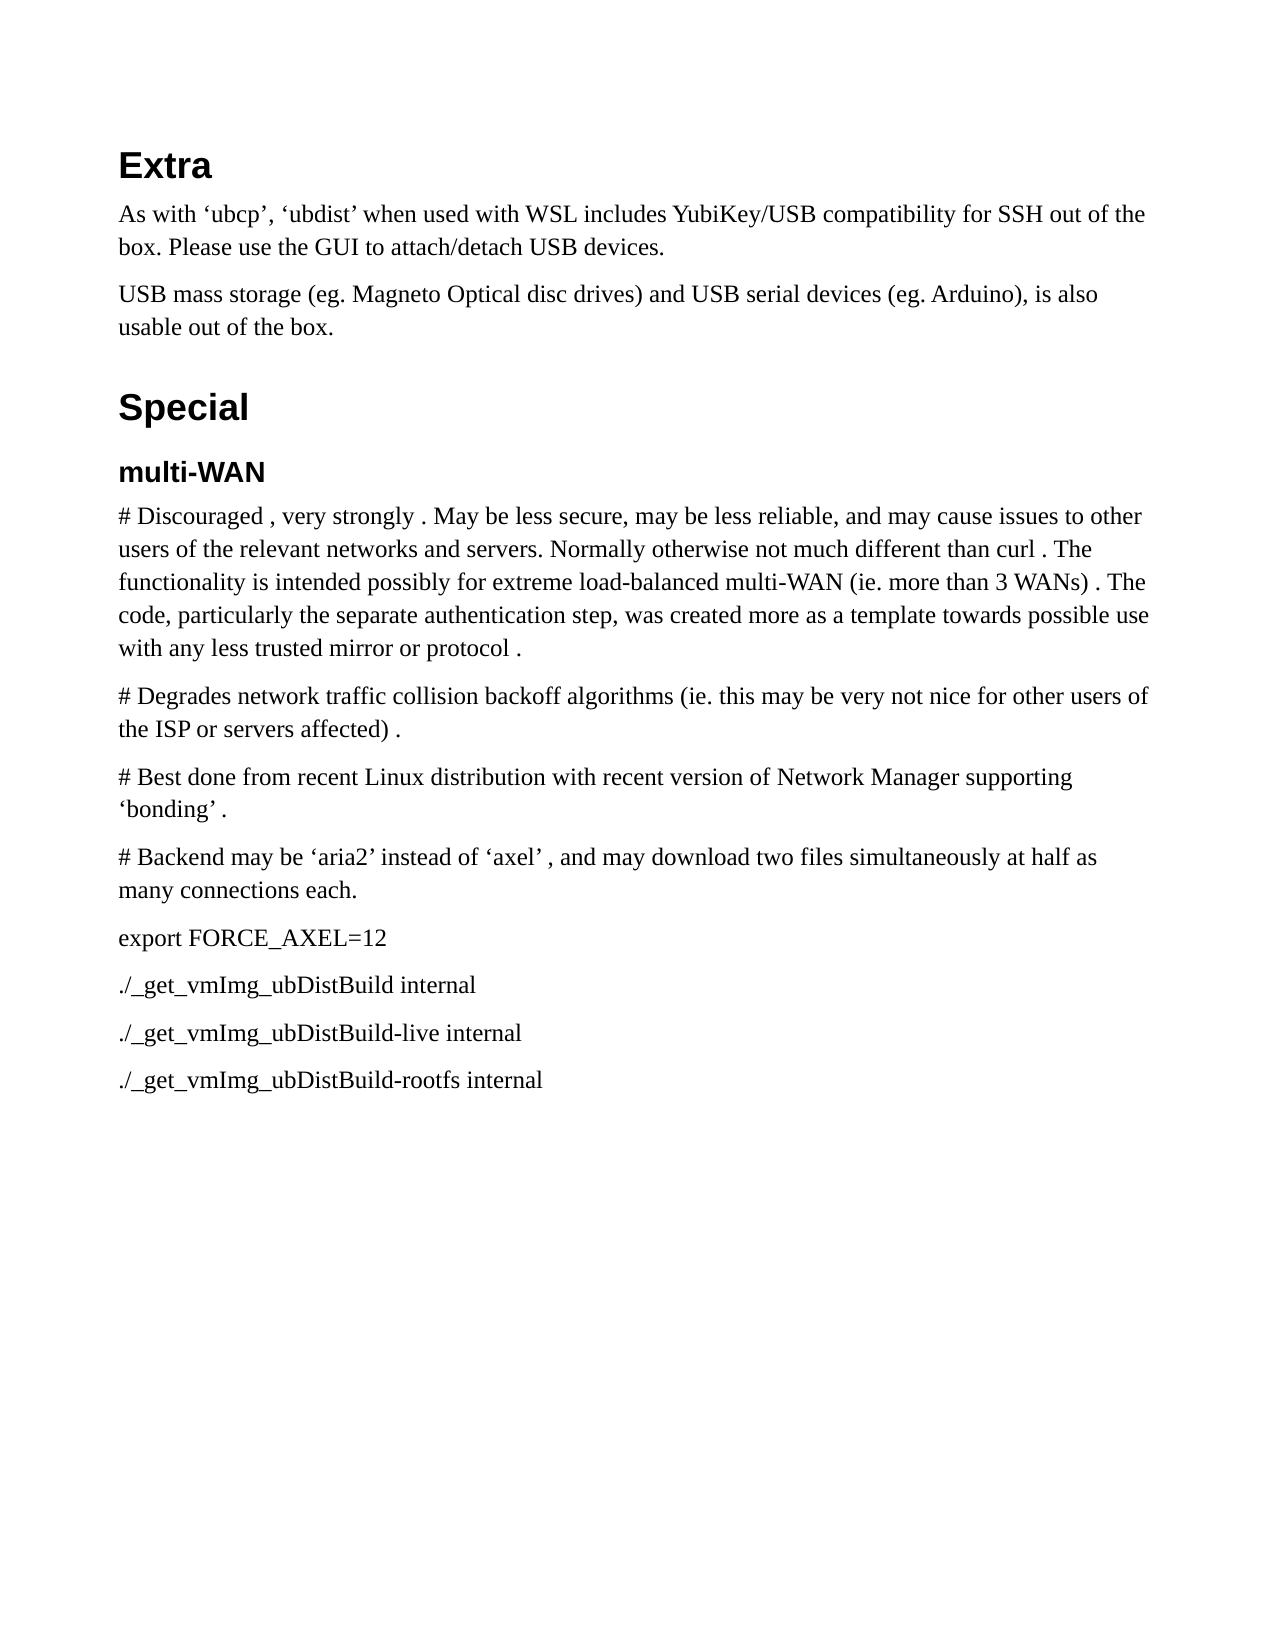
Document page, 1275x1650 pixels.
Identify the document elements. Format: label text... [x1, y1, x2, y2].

text As with ‘ubcp’, ‘ubdist’ when used with WSL includes YubiKey/USB compatibility for SSH out of the box. Please use the GUI to attach/detach USB devices. [118, 199, 1157, 261]
text USB mass storage (eg. Magneto Optical disc drives) and USB serial devices (eg. Arduino), is also usable out of the box. [118, 279, 1157, 341]
text ./_get_vmImg_ubDistBuild-rootfs internal [118, 1066, 1157, 1094]
text # Discouraged , very strongly . May be less secure, may be less reliable, and may cause issues to other users of the relevant networks and servers. Normally otherwise not much different than curl . The functionality is intended possibly for extreme load-balanced multi-WAN (ie. more than 3 WANs) . The code, particularly the separate authentication step, was created more as a template towards possible use with any less trusted mirror or protocol . [118, 501, 1157, 662]
subtitle Extra [118, 143, 1157, 186]
text export FORCE_AXEL=12 [118, 923, 1157, 952]
subtitle Special [118, 385, 1157, 428]
text ./_get_vmImg_ubDistBuild-live internal [118, 1018, 1157, 1047]
text # Best done from recent Linux distribution with recent version of Network Manager supporting ‘bonding’ . [118, 762, 1157, 823]
text # Backend may be ‘aria2’ instead of ‘axel’ , and may download two files simultaneously at half as many connections each. [118, 842, 1157, 904]
text # Degrades network traffic collision backoff algorithms (ie. this may be very not nice for other users of the ISP or servers affected) . [118, 681, 1157, 743]
text ./_get_vmImg_ubDistBuild internal [118, 970, 1157, 999]
subtitle multi-WAN [118, 455, 1157, 489]
